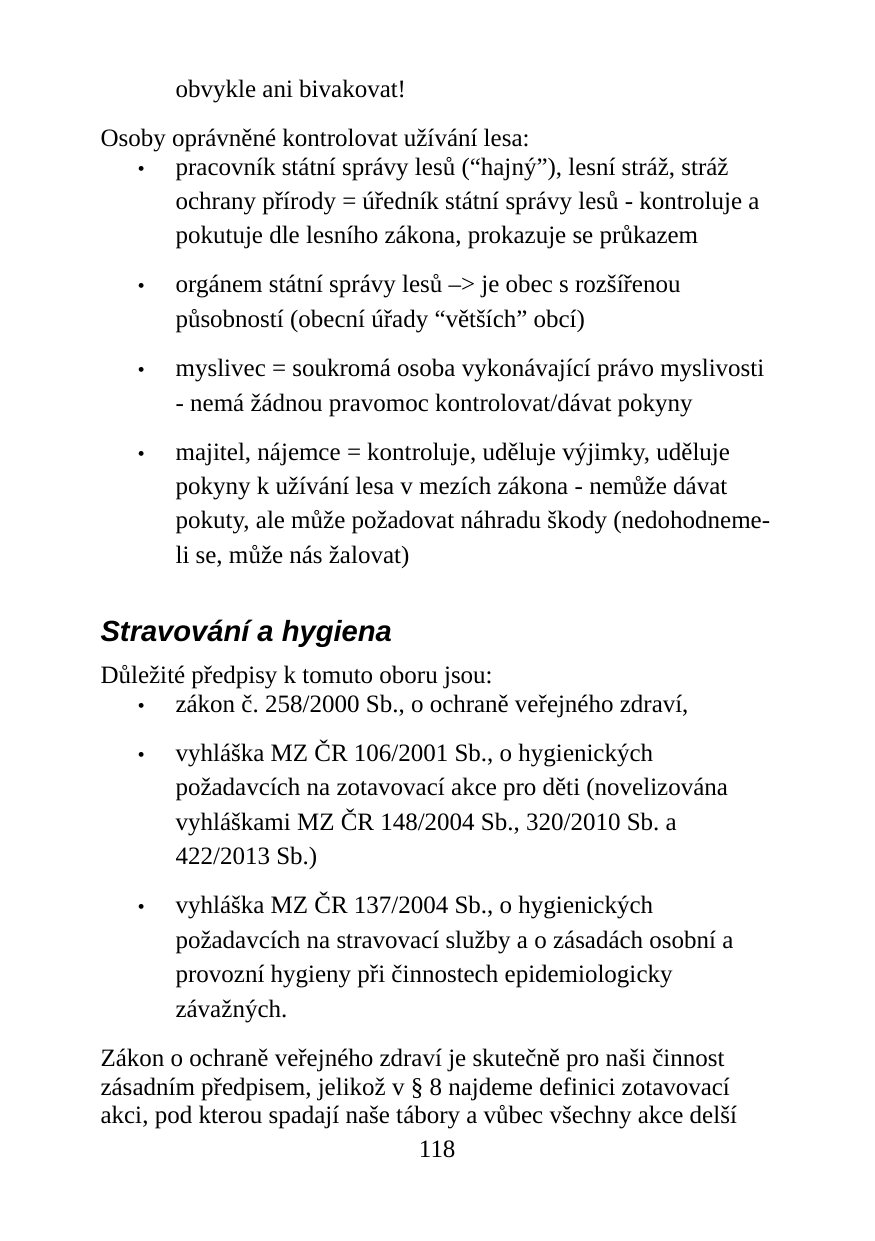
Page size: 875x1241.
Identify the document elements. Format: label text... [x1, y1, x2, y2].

list majitel, nájemce = kontroluje, uděluje výjimky, uděluje pokyny k užívání lesa v mezích zákona - nemůže dávat pokuty, ale může požadovat náhradu škody (nedohodneme-li se, může nás žalovat) [138, 437, 774, 569]
subtitle Stravování a hygiena [100, 614, 774, 648]
list zákon č. 258/2000 Sb., o ochraně veřejného zdraví, [138, 689, 774, 718]
list vyhláška MZ ČR 106/2001 Sb., o hygienických požadavcích na zotavovací akce pro děti (novelizována vyhláškami MZ ČR 148/2004 Sb., 320/2010 Sb. a 422/2013 Sb.) [138, 738, 774, 870]
text Osoby oprávněné kontrolovat užívání lesa: [100, 123, 774, 152]
text Zákon o ochraně veřejného zdraví je skutečně pro naši činnost zásadním předpisem, jelikož v § 8 najdeme definici zotavovací akci, pod kterou spadají naše tábory a vůbec všechny akce delší [100, 1043, 774, 1129]
list orgánem státní správy lesů –> je obec s rozšířenou působností (obecní úřady “větších” obcí) [138, 269, 774, 333]
list vyhláška MZ ČR 137/2004 Sb., o hygienických požadavcích na stravovací služby a o zásadách osobní a provozní hygieny při činnostech epidemiologicky závažných. [138, 891, 774, 1023]
text Důležité předpisy k tomuto oboru jsou: [100, 660, 774, 689]
list pracovník státní správy lesů (“hajný”), lesní stráž, stráž ochrany přírody = úředník státní správy lesů - kontroluje a pokutuje dle lesního zákona, prokazuje se průkazem [138, 152, 774, 249]
list obvykle ani bivakovat! [138, 74, 774, 102]
list myslivec = soukromá osoba vykonávající právo myslivosti - nemá žádnou pravomoc kontrolovat/dávat pokyny [138, 353, 774, 416]
